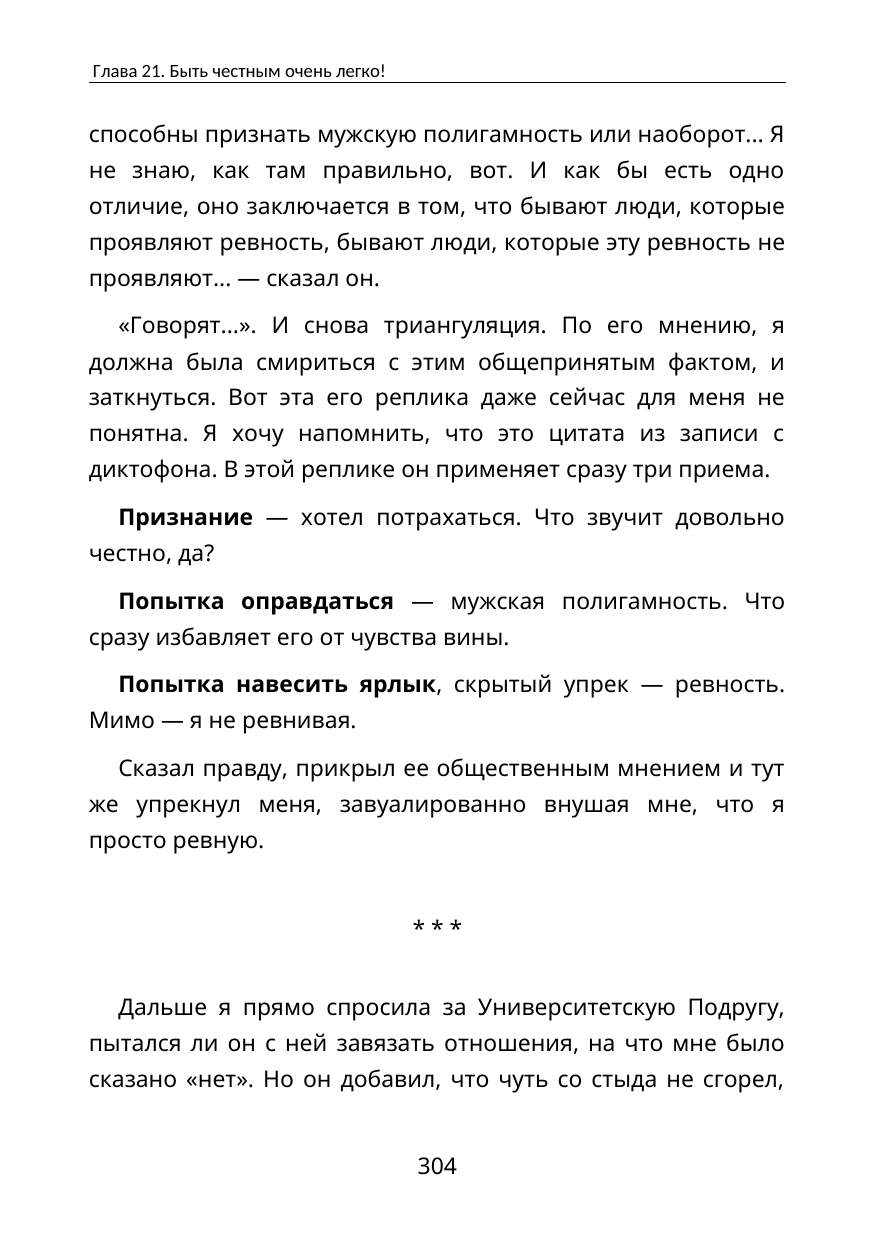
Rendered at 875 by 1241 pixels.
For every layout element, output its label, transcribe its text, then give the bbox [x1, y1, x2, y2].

text Дальше я прямо спросила за Университетскую Подругу, пытался ли он с ней завязать отношения, на что мне было сказано «нет». Но он добавил, что чуть со стыда не сгорел, [88, 991, 786, 1094]
text «Говорят...». И снова триангуляция. По его мнению, я должна была смириться с этим общепринятым фактом, и заткнуться. Вот эта его реплика даже сейчас для меня не понятна. Я хочу напомнить, что это цитата из записи с диктофона. В этой реплике он применяет сразу три приема. [88, 309, 786, 484]
text Попытка навесить ярлык, скрытый упрек — ревность. Мимо — я не ревнивая. [88, 668, 786, 735]
text способны признать мужскую полигамность или наоборот... Я не знаю, как там правильно, вот. И как бы есть одно отличие, оно заключается в том, что бывают люди, которые проявляют ревность, бывают люди, которые эту ревность не проявляют... — сказал он. [88, 118, 786, 293]
text Сказал правду, прикрыл ее общественным мнением и тут же упрекнул меня, завуалированно внушая мне, что я просто ревную. [88, 752, 786, 855]
text Признание — хотел потрахаться. Что звучит довольно честно, да? [88, 501, 786, 568]
text Попытка оправдаться — мужская полигамность. Что сразу избавляет его от чувства вины. [88, 584, 786, 652]
subtitle * * * [88, 913, 786, 944]
